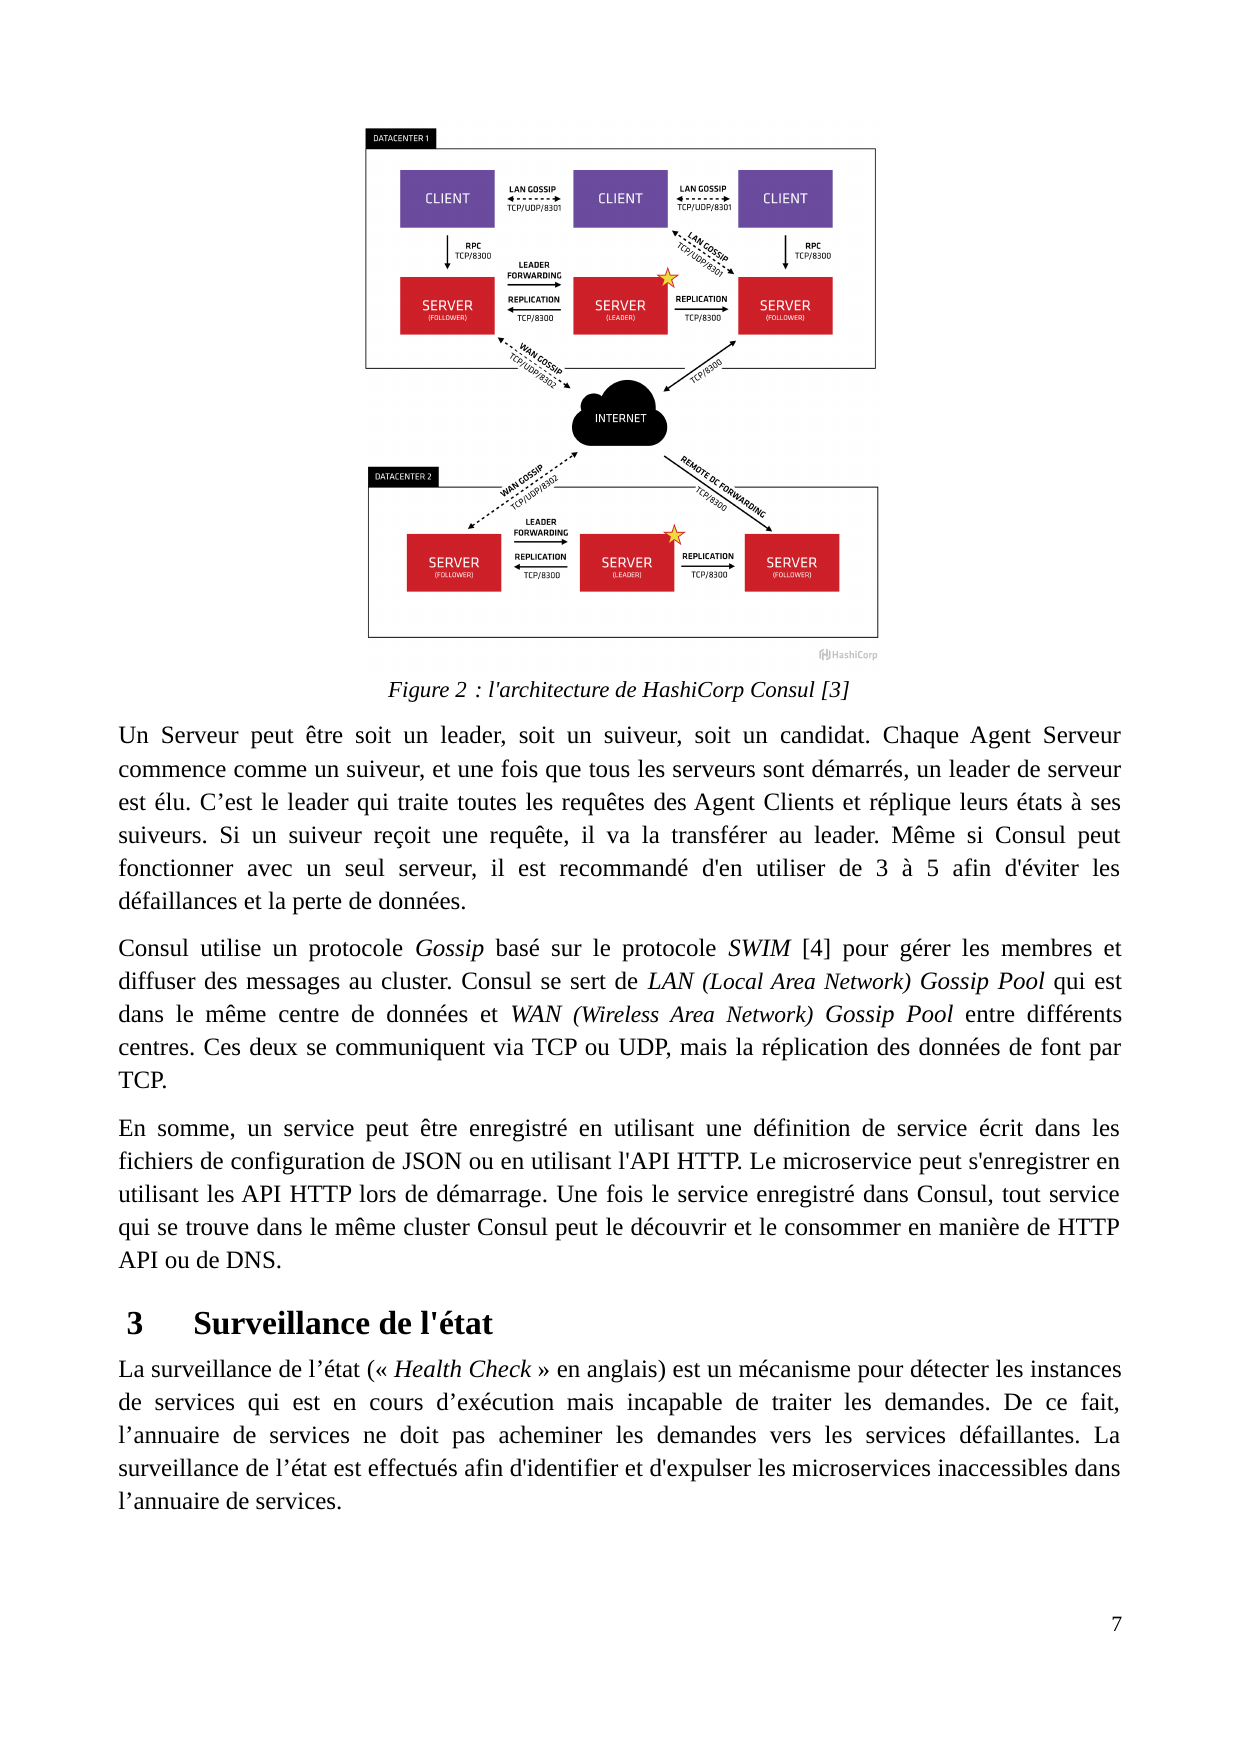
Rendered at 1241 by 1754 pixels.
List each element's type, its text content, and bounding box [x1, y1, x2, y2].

text Un Serveur peut être soit un leader, soit un suiveur, soit un candidat. Chaque Agent Serveur commence comme un suiveur, et une fois que tous les serveurs sont démarrés, un leader de serveur est élu. C’est le leader qui traite toutes les requêtes des Agent Clients et réplique leurs états à ses suiveurs. Si un suiveur reçoit une requête, il va la transférer au leader. Même si Consul peut fonctionner avec un seul serveur, il est recommandé d'en utiliser de 3 à 5 afin d'éviter les défaillances et la perte de données. [118, 721, 1122, 914]
picture [353, 118, 888, 672]
text En somme, un service peut être enregistré en utilisant une définition de service écrit dans les fichiers de configuration de JSON ou en utilisant l'API HTTP. Le microservice peut s'enregistrer en utilisant les API HTTP lors de démarrage. Une fois le service enregistré dans Consul, tout service qui se trouve dans le même cluster Consul peut le découvrir et le consommer en manière de HTTP API ou de DNS. [118, 1113, 1122, 1274]
text La surveillance de l’état (« Health Check » en anglais) est un mécanisme pour détecter les instances de services qui est en cours d’exécution mais incapable de traiter les demandes. De ce fait, l’annuaire de services ne doit pas acheminer les demandes vers les services défaillantes. La surveillance de l’état est effectués afin d'identifier et d'expulser les microservices inaccessibles dans l’annuaire de services. [118, 1354, 1122, 1515]
text Figure 2 : l'architecture de HashiCorp Consul [3] [118, 672, 1122, 702]
text Consul utilise un protocole Gossip basé sur le protocole SWIM [4] pour gérer les membres et diffuser des messages au cluster. Consul se sert de LAN (Local Area Network) Gossip Pool qui est dans le même centre de données et WAN (Wireless Area Network) Gossip Pool entre différents centres. Ces deux se communiquent via TCP ou UDP, mais la réplication des données de font par TCP. [118, 933, 1122, 1094]
